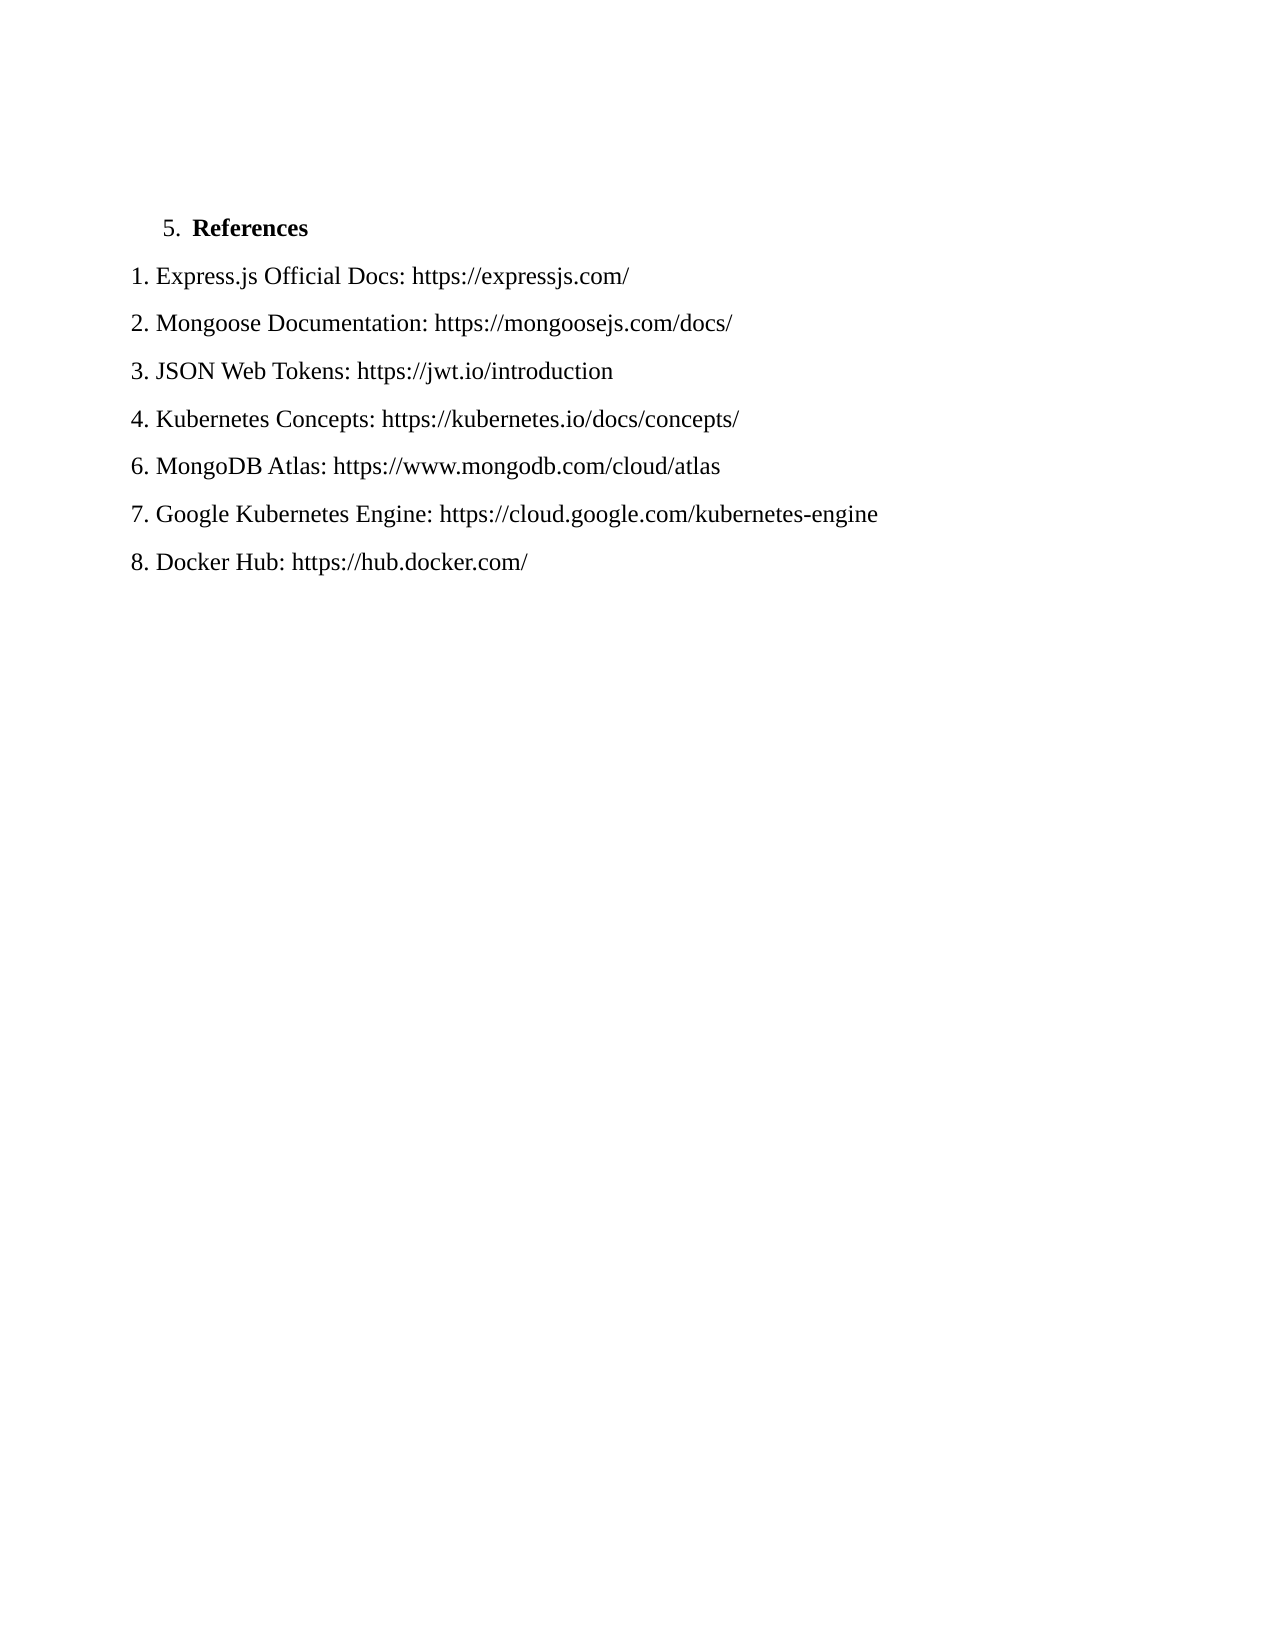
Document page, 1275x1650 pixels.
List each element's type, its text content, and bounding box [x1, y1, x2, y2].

text 7. Google Kubernetes Engine: https://cloud.google.com/kubernetes-engine [118, 499, 1157, 528]
text 8. Docker Hub: https://hub.docker.com/ [118, 547, 1157, 575]
list References [162, 213, 1157, 242]
text 1. Express.js Official Docs: https://expressjs.com/ [118, 261, 1157, 290]
text 4. Kubernetes Concepts: https://kubernetes.io/docs/concepts/ [118, 404, 1157, 432]
text 2. Mongoose Documentation: https://mongoosejs.com/docs/ [118, 308, 1157, 337]
text 6. MongoDB Atlas: https://www.mongodb.com/cloud/atlas [118, 451, 1157, 480]
text 3. JSON Web Tokens: https://jwt.io/introduction [118, 356, 1157, 385]
